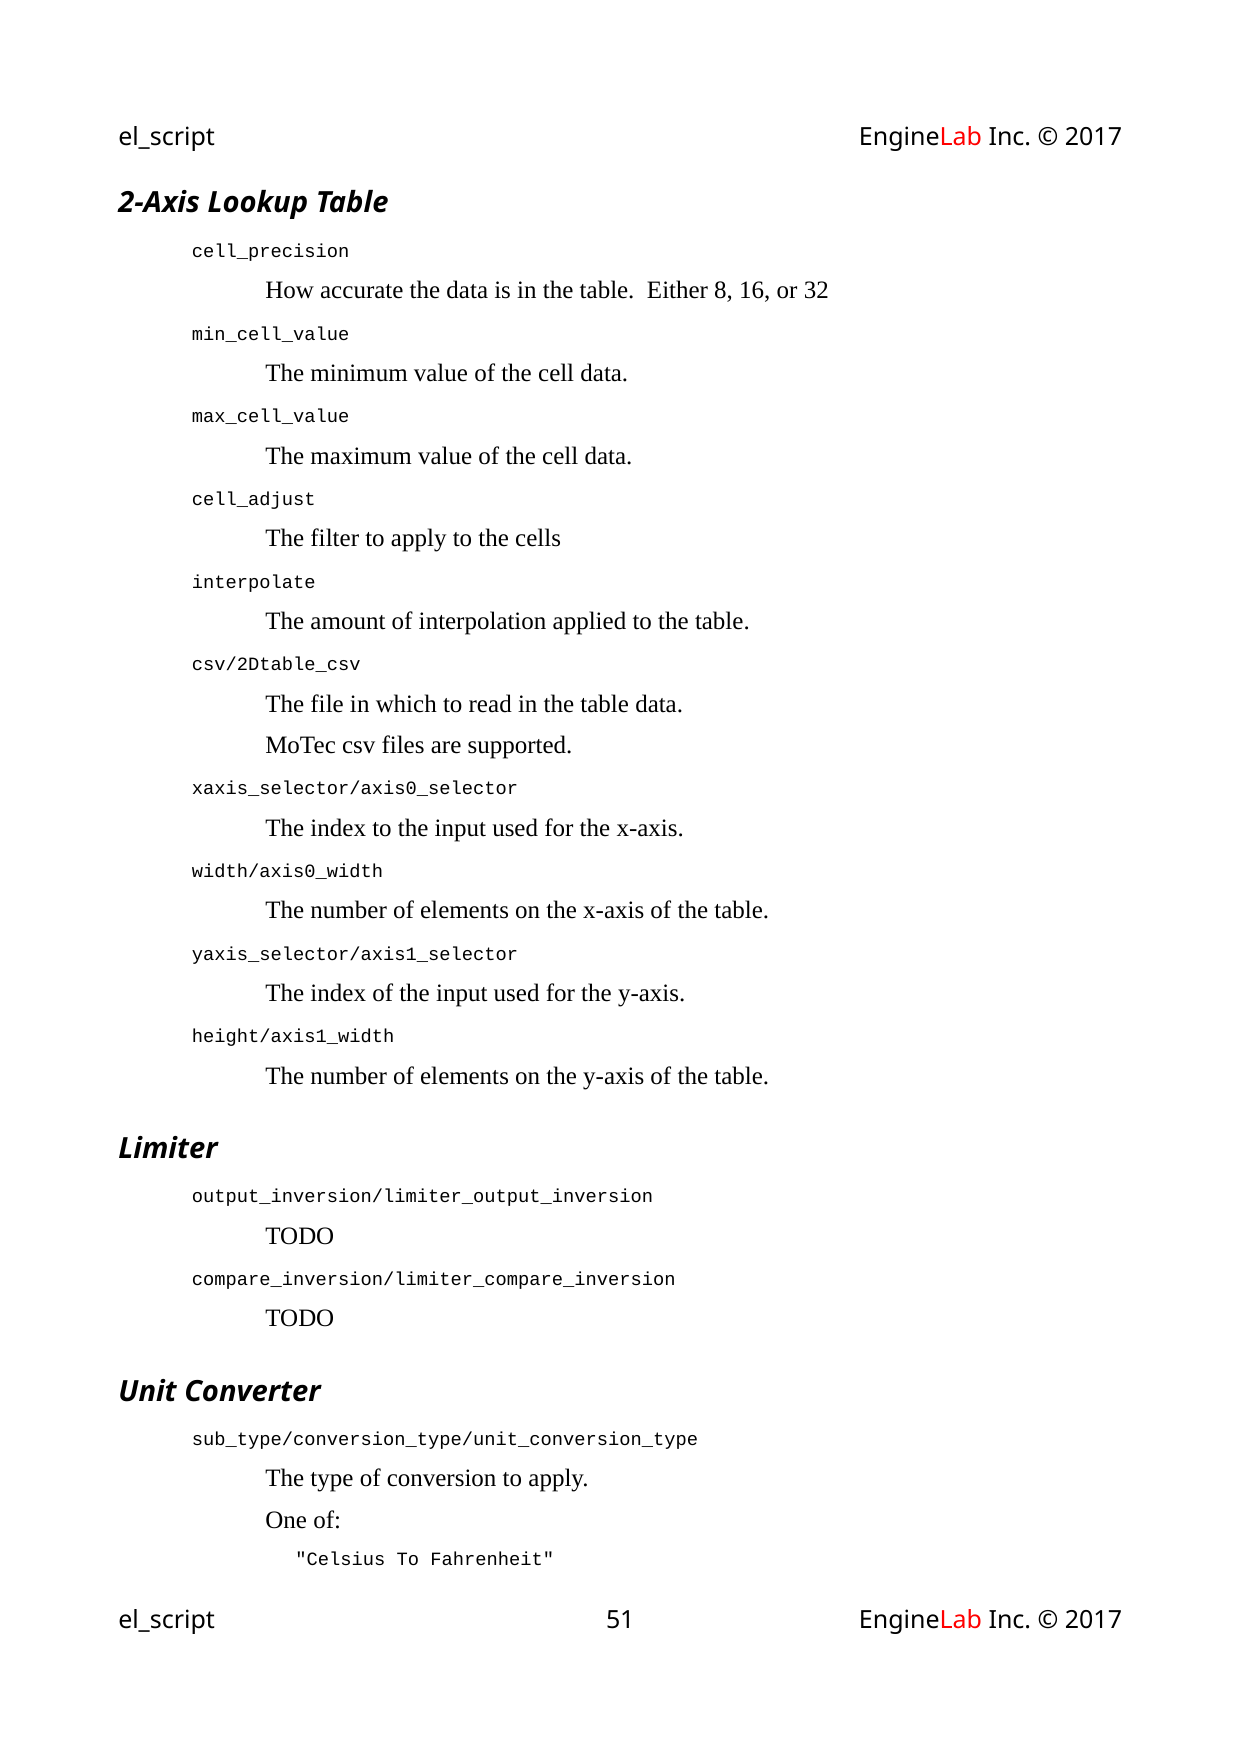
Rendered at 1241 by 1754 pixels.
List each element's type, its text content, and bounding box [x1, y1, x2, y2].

text The number of elements on the x-axis of the table. [118, 896, 1122, 924]
text How accurate the data is in the table. Either 8, 16, or 32 [118, 275, 1122, 304]
text height/axis1_width [118, 1019, 1122, 1048]
text max_cell_value [118, 399, 1122, 428]
text TODO [118, 1303, 1122, 1332]
text The index of the input used for the y-axis. [118, 978, 1122, 1007]
text cell_precision [118, 234, 1122, 263]
text The type of conversion to apply. [118, 1463, 1122, 1492]
text TODO [118, 1221, 1122, 1249]
text csv/2Dtable_csv [118, 647, 1122, 676]
subtitle Limiter [118, 1127, 1122, 1167]
subtitle 2-Axis Lookup Table [118, 182, 1122, 221]
text interpolate [118, 565, 1122, 594]
text MoTec csv files are supported. [118, 730, 1122, 759]
text The filter to apply to the cells [118, 523, 1122, 552]
text The minimum value of the cell data. [118, 358, 1122, 387]
subtitle Unit Converter [118, 1370, 1122, 1409]
text The file in which to read in the table data. [118, 689, 1122, 718]
text The maximum value of the cell data. [118, 441, 1122, 469]
text sub_type/conversion_type/unit_conversion_type [118, 1422, 1122, 1451]
text cell_adjust [118, 482, 1122, 511]
text min_cell_value [118, 317, 1122, 346]
text "Celsius To Fahrenheit" [148, 1546, 1122, 1570]
text The amount of interpolation applied to the table. [118, 606, 1122, 635]
text The number of elements on the y-axis of the table. [118, 1061, 1122, 1090]
text compare_inversion/limiter_compare_inversion [118, 1262, 1122, 1291]
text The index to the input used for the x-axis. [118, 813, 1122, 842]
text output_inversion/limiter_output_inversion [118, 1179, 1122, 1208]
text xaxis_selector/axis0_selector [118, 771, 1122, 800]
text One of: [118, 1505, 1122, 1533]
text width/axis0_width [118, 854, 1122, 883]
text yaxis_selector/axis1_selector [118, 937, 1122, 966]
